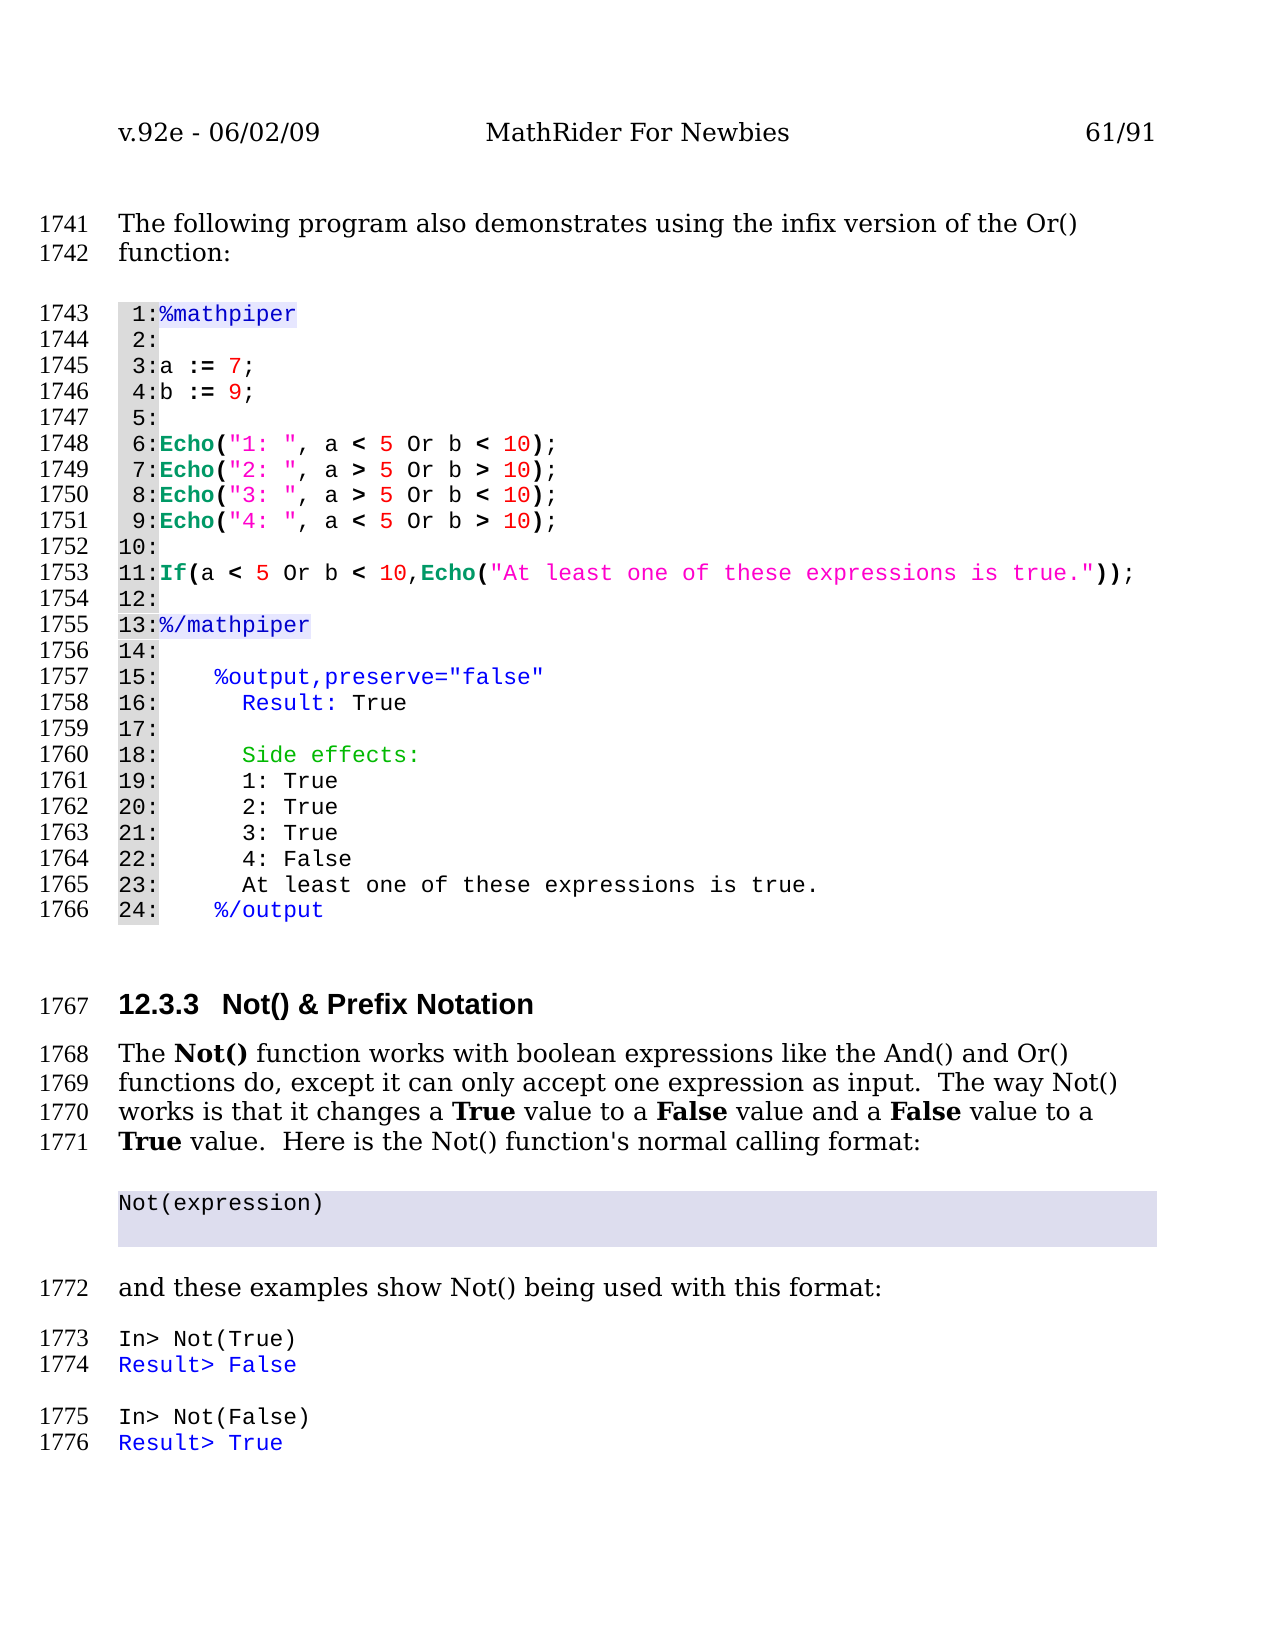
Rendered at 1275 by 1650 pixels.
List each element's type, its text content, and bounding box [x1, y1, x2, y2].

text 10: [118, 536, 1157, 562]
subtitle Not() & Prefix Notation [118, 987, 1157, 1021]
text 24: %/output [118, 899, 1157, 925]
text 16: Result: True [118, 691, 1157, 717]
text 4:b := 9; [118, 380, 1157, 406]
text 22: 4: False [118, 847, 1157, 873]
text The following program also demonstrates using the infix version of the Or() function: [118, 209, 1157, 267]
text 11:If(a < 5 Or b < 10,Echo("At least one of these expressions is true.")); [118, 562, 1157, 588]
text 6:Echo("1: ", a < 5 Or b < 10); [118, 432, 1157, 458]
table_header Not(expression) [118, 1191, 1157, 1247]
text 3:a := 7; [118, 354, 1157, 380]
text 7:Echo("2: ", a > 5 Or b > 10); [118, 458, 1157, 484]
text Result> False [118, 1354, 1157, 1380]
text 20: 2: True [118, 795, 1157, 821]
text 15: %output,preserve="false" [118, 665, 1157, 691]
text 9:Echo("4: ", a < 5 Or b > 10); [118, 510, 1157, 536]
text 2: [118, 328, 1157, 354]
text Result> True [118, 1432, 1157, 1457]
text 18: Side effects: [118, 743, 1157, 769]
text In> Not(True) [118, 1328, 1157, 1354]
text 17: [118, 717, 1157, 743]
text The Not() function works with boolean expressions like the And() and Or() functions do, except it can only accept one expression as input. The way Not() works is that it changes a True value to a False value and a False value to a True value. Here is the Not() function's normal calling format: [118, 1039, 1157, 1156]
text In> Not(False) [118, 1406, 1157, 1432]
text and these examples show Not() being used with this format: [118, 1273, 1157, 1302]
text 23: At least one of these expressions is true. [118, 873, 1157, 899]
text 21: 3: True [118, 821, 1157, 847]
text 5: [118, 406, 1157, 432]
text 1:%mathpiper [118, 302, 1157, 328]
text 13:%/mathpiper [118, 613, 1157, 639]
text 8:Echo("3: ", a > 5 Or b < 10); [118, 484, 1157, 510]
text 19: 1: True [118, 769, 1157, 795]
text 12: [118, 588, 1157, 613]
text 14: [118, 639, 1157, 665]
